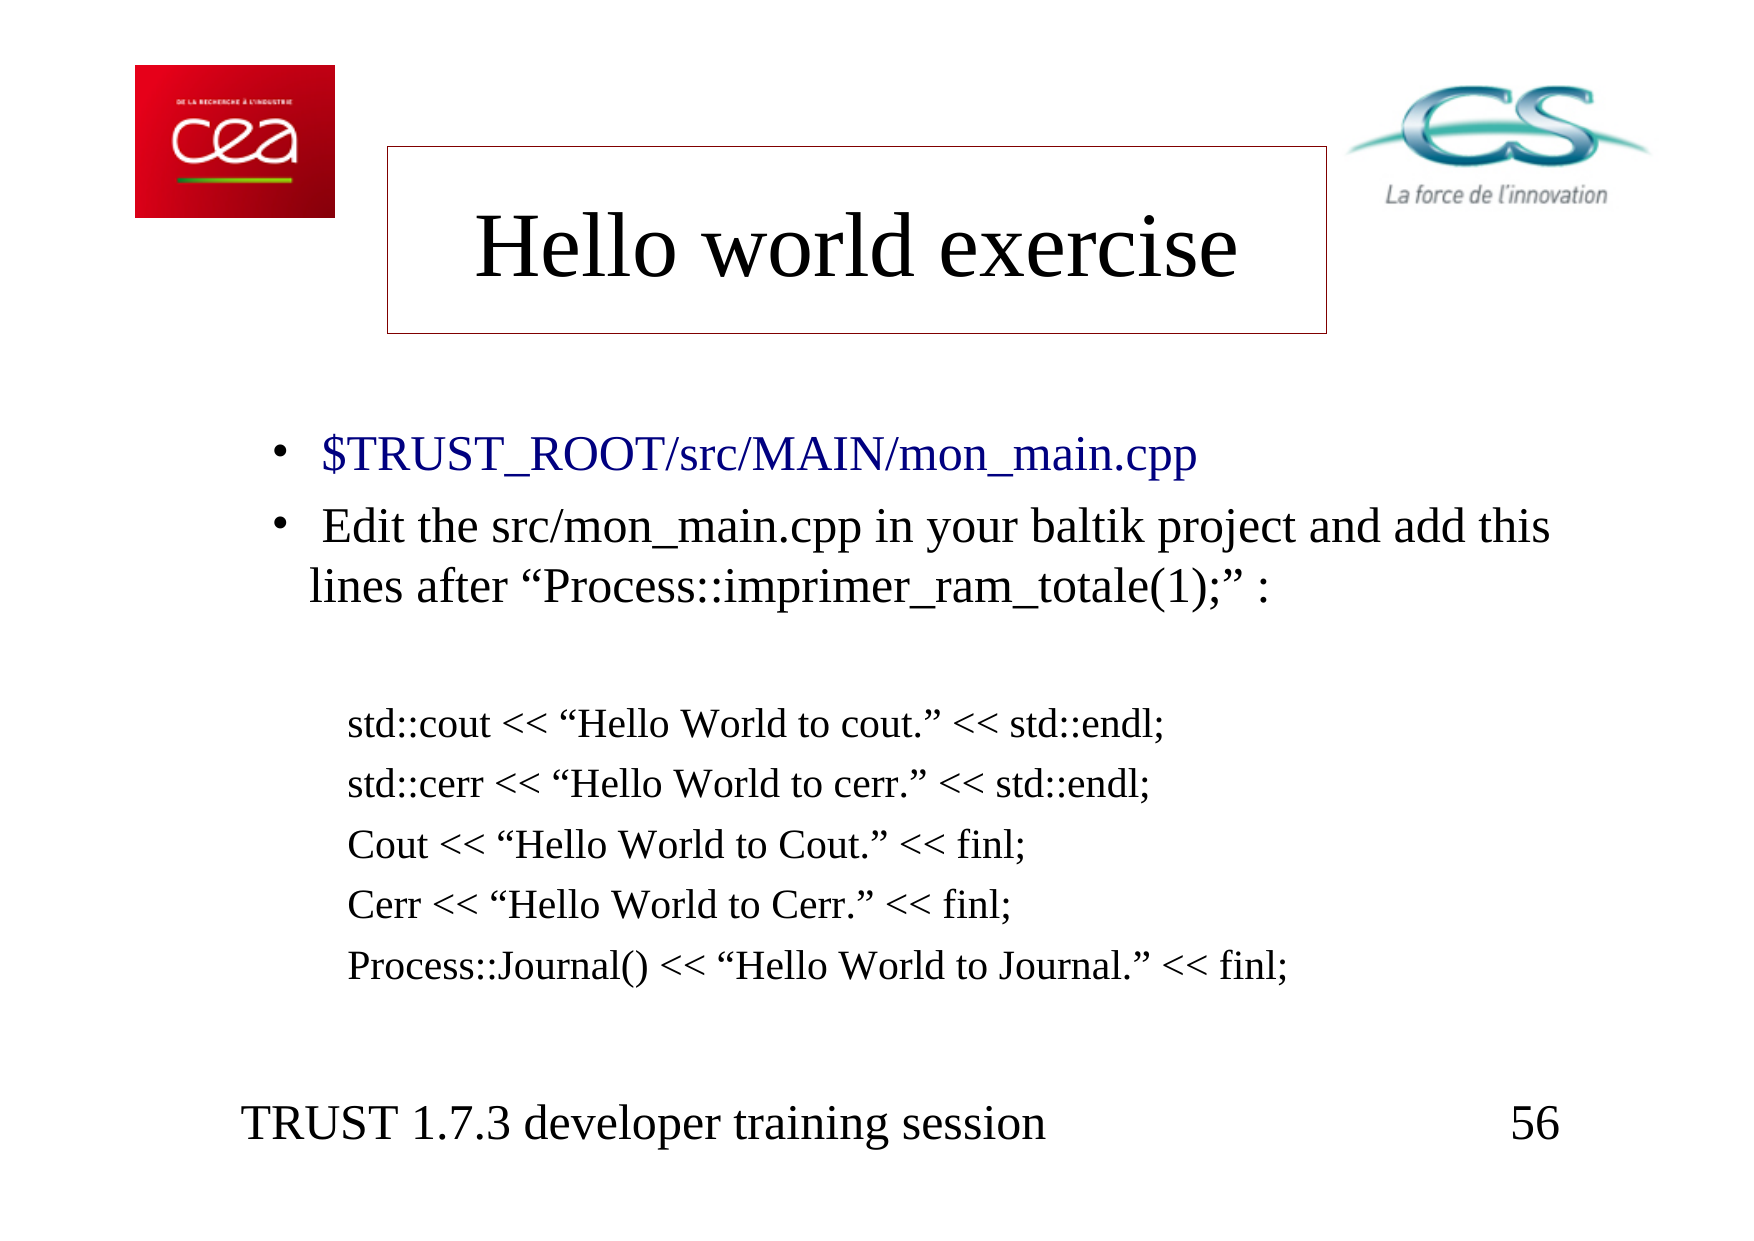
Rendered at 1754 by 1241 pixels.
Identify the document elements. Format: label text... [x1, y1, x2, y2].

list $TRUST_ROOT/src/MAIN/mon_main.cpp Edit the src/mon_main.cpp in your baltik project and add this lines after “Process::imprimer_ram_totale(1);” : std::cout << “Hello World to cout.” << std::endl; std::cerr << “Hello World to cerr.” << std::endl; Cout << “Hello World to Cout.” << finl; Cerr << “Hello World to Cerr.” << finl; Process::Journal() << “Hello World to Journal.” << finl; [106, 412, 1614, 1087]
picture [135, 65, 335, 218]
title Hello world exercise [387, 146, 1327, 334]
picture [1340, 73, 1662, 218]
